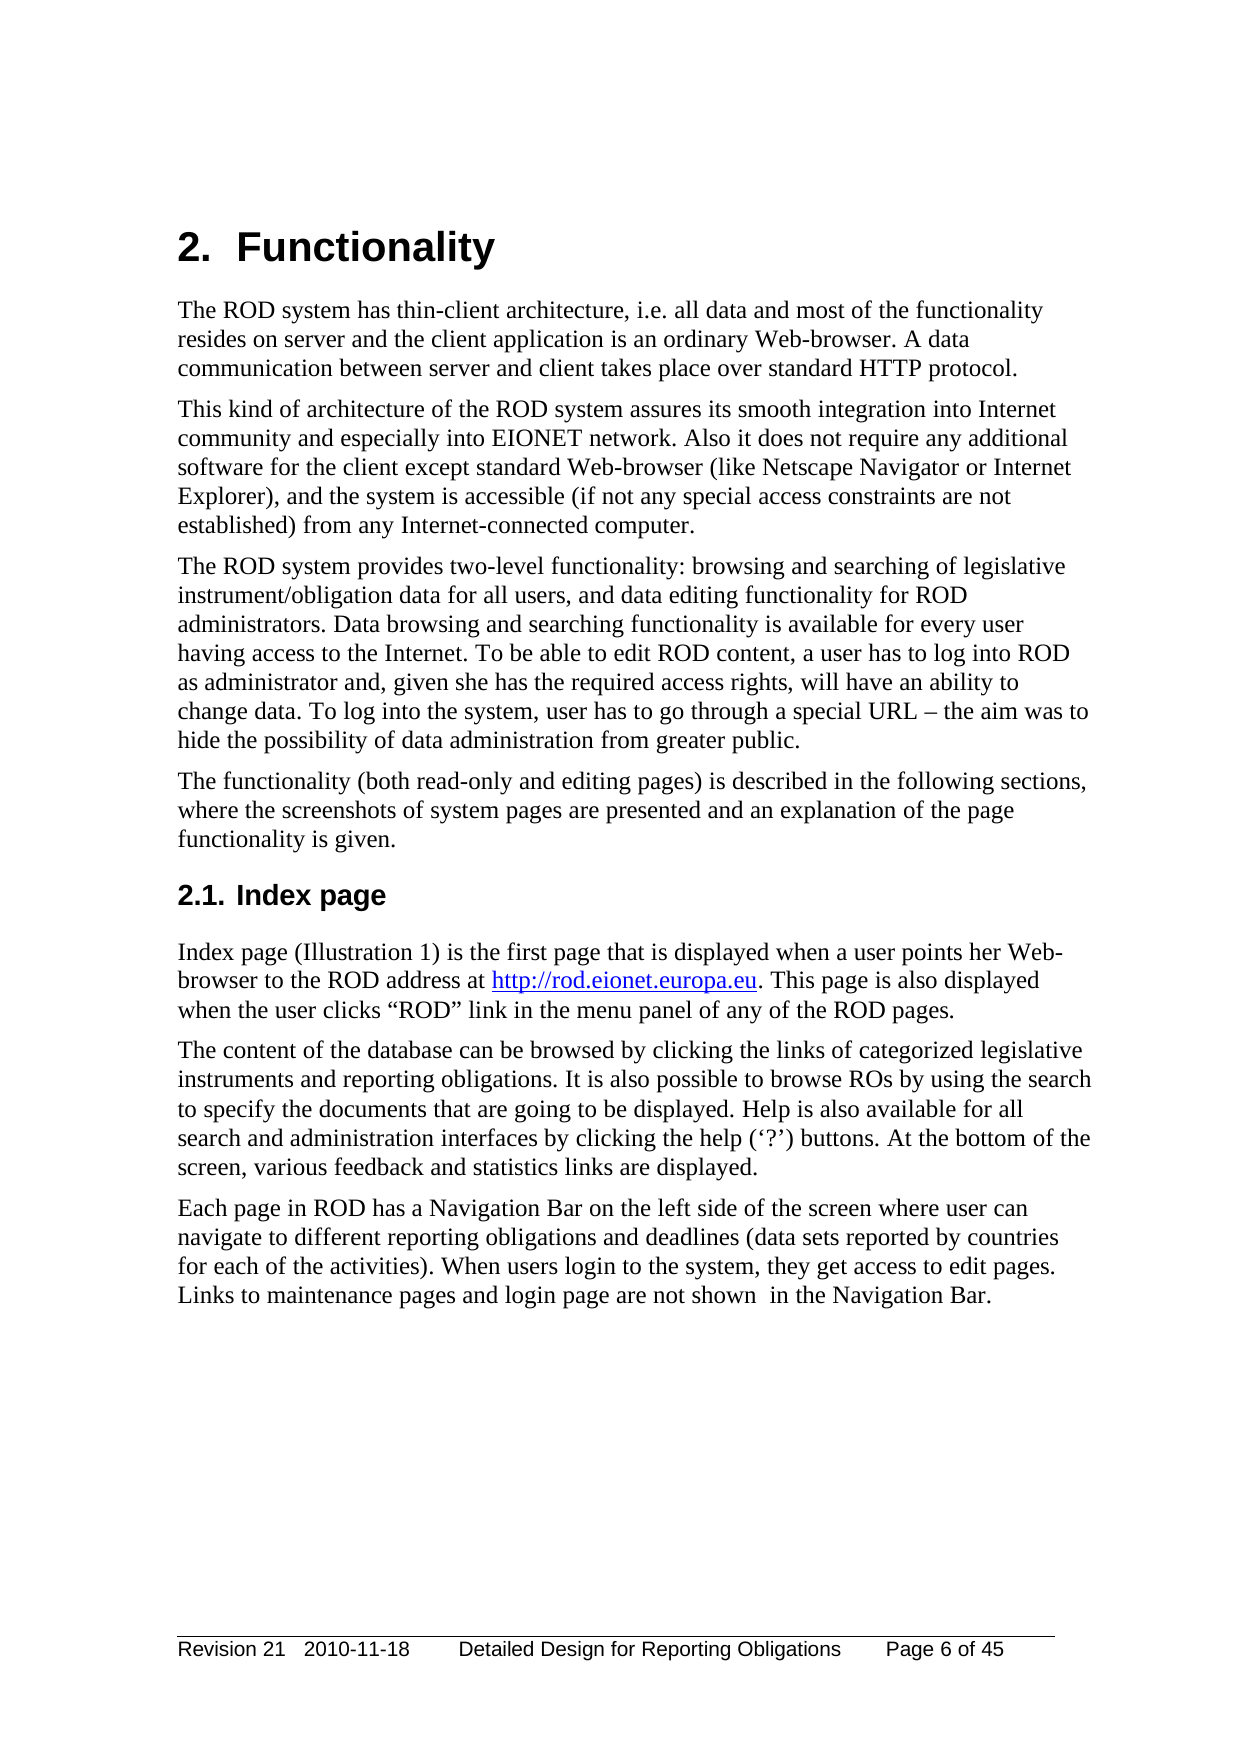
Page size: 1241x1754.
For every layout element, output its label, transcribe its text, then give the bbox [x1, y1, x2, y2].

text The ROD system has thin-client architecture, i.e. all data and most of the functionality resides on server and the client application is an ordinary Web-browser. A data communication between server and client takes place over standard HTTP protocol. [177, 295, 1092, 382]
subtitle Functionality [177, 222, 1092, 270]
subtitle Index page [177, 878, 1092, 912]
text This kind of architecture of the ROD system assures its smooth integration into Internet community and especially into EIONET network. Also it does not require any additional software for the client except standard Web-browser (like Netscape Navigator or Internet Explorer), and the system is accessible (if not any special access constraints are not established) from any Internet-connected computer. [177, 394, 1092, 539]
text Index page (Illustration 1) is the first page that is displayed when a user points her Web-browser to the ROD address at http://rod.eionet.europa.eu. This page is also displayed when the user clicks “ROD” link in the menu panel of any of the ROD pages. [177, 936, 1092, 1023]
text Each page in ROD has a Navigation Bar on the left side of the screen where user can navigate to different reporting obligations and deadlines (data sets reported by countries for each of the activities). When users login to the system, they get access to edit pages. Links to maintenance pages and login page are not shown in the Navigation Bar. [177, 1192, 1092, 1309]
text The content of the database can be browsed by clicking the links of categorized legislative instruments and reporting obligations. It is also possible to browse ROs by using the search to specify the documents that are going to be displayed. Help is also available for all search and administration interfaces by clicking the help (‘?’) buttons. At the bottom of the screen, various feedback and statistics links are displayed. [177, 1035, 1092, 1181]
text The functionality (both read-only and editing pages) is described in the following sections, where the screenshots of system pages are presented and an explanation of the page functionality is given. [177, 766, 1092, 853]
text The ROD system provides two-level functionality: browsing and searching of legislative instrument/obligation data for all users, and data editing functionality for ROD administrators. Data browsing and searching functionality is available for every user having access to the Internet. To be able to edit ROD content, a user has to log into ROD as administrator and, given she has the required access rights, will have an ability to change data. To log into the system, user has to go through a special URL – the aim was to hide the possibility of data administration from greater public. [177, 551, 1092, 754]
